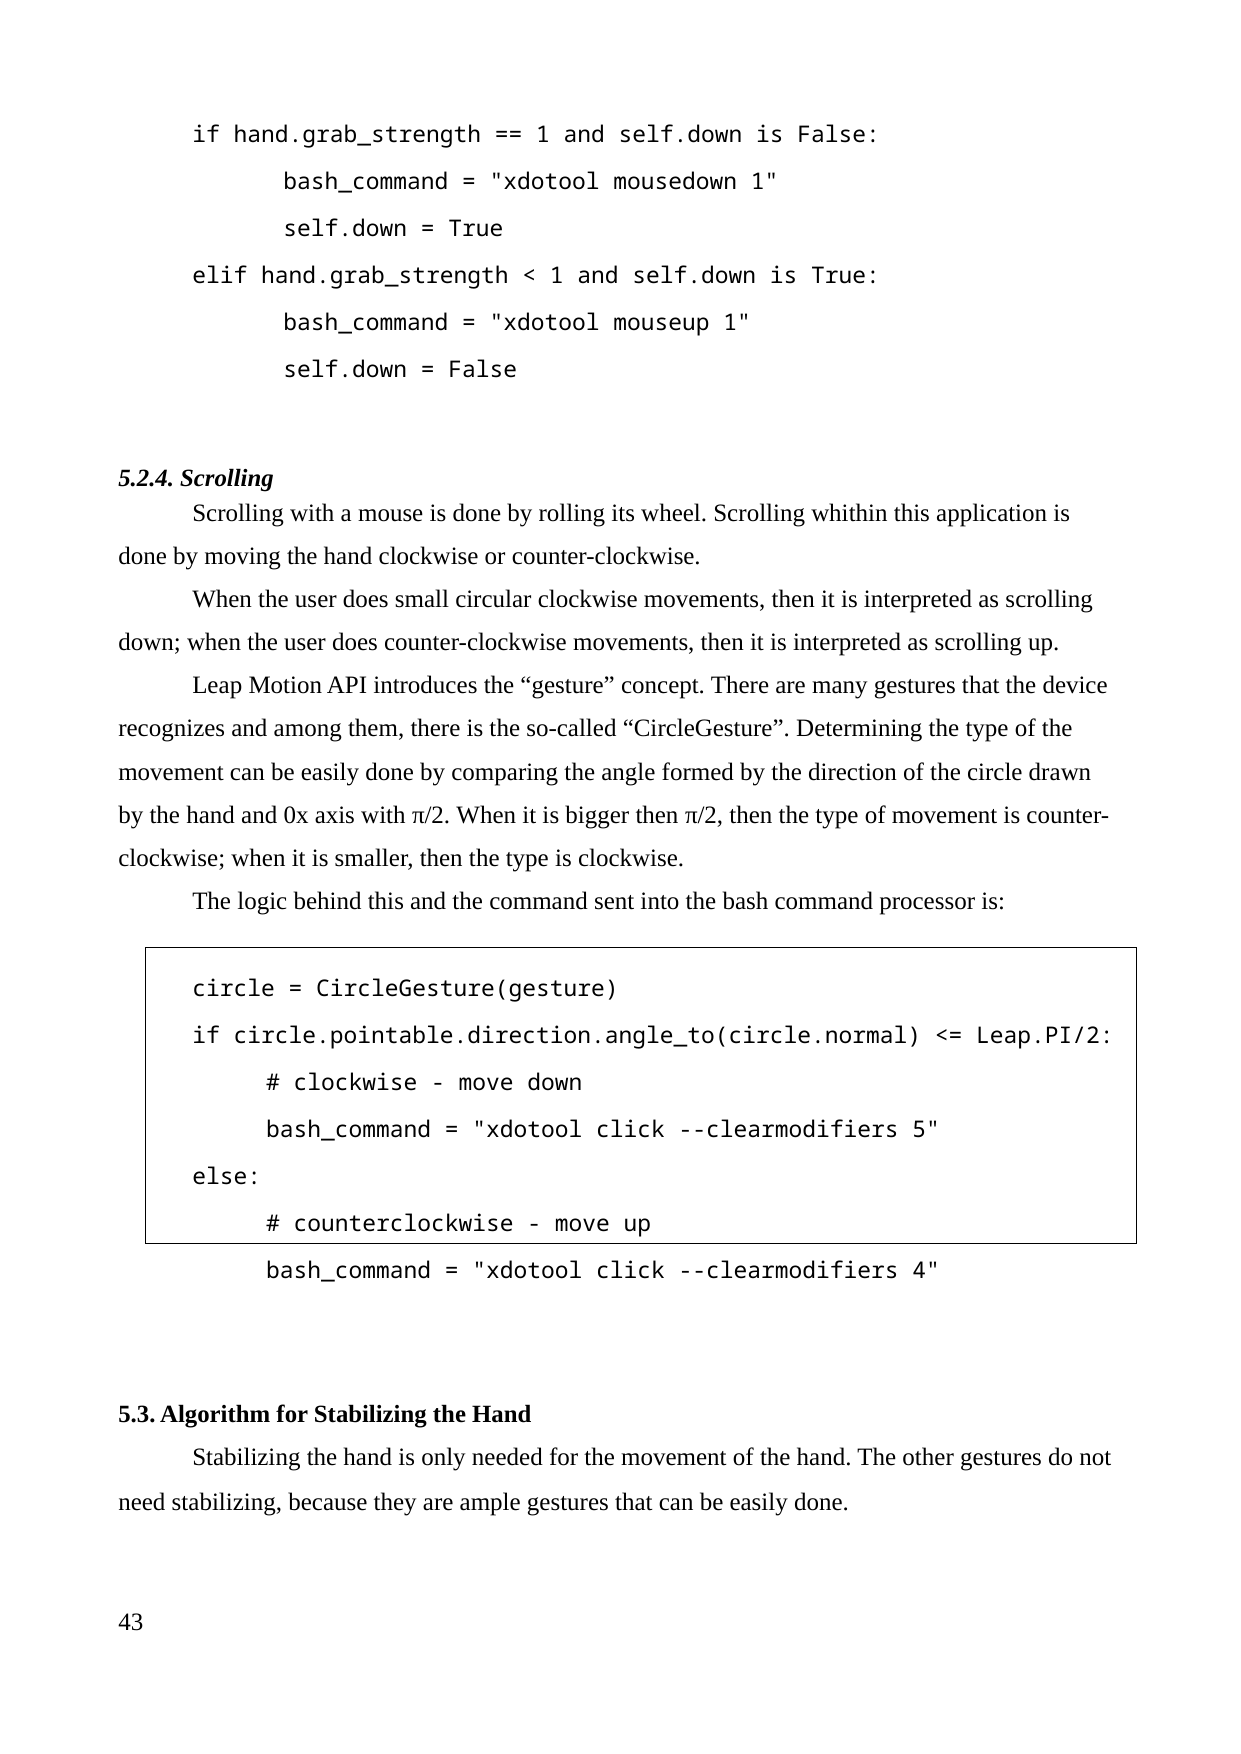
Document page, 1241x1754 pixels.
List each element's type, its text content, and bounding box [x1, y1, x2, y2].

subtitle 5.3. Algorithm for Stabilizing the Hand [118, 1399, 1122, 1428]
text else: [146, 1160, 1122, 1191]
text Leap Motion API introduces the “gesture” concept. There are many gestures that the device recognizes and among them, there is the so-called “CircleGesture”. Determining the type of the movement can be easily done by comparing the angle formed by the direction of the circle drawn by the hand and 0x axis with π/2. When it is bigger then π/2, then the type of movement is counter-clockwise; when it is smaller, then the type is clockwise. [118, 670, 1122, 872]
text Stabilizing the hand is only needed for the movement of the hand. The other gestures do not need stabilizing, because they are ample gestures that can be easily done. [118, 1434, 1122, 1515]
text The logic behind this and the command sent into the bash command processor is: [118, 886, 1122, 915]
text self.down = True [118, 212, 1122, 243]
text if hand.grab_strength == 1 and self.down is False: [118, 118, 1122, 149]
text Scrolling with a mouse is done by rolling its wheel. Scrolling whithin this application is done by moving the hand clockwise or counter-clockwise. [118, 498, 1122, 570]
text elif hand.grab_strength < 1 and self.down is True: [118, 259, 1122, 290]
text [118, 1207, 145, 1238]
text if circle.pointable.direction.angle_to(circle.normal) <= Leap.PI/2: [146, 1019, 1122, 1050]
text circle = CircleGesture(gesture) [146, 972, 1122, 1003]
text bash_command = "xdotool click --clearmodifiers 5" [146, 1113, 1122, 1144]
text [118, 1066, 145, 1097]
text # clockwise - move down [146, 1066, 1122, 1097]
text [118, 972, 145, 1003]
text # counterclockwise - move up [146, 1207, 1122, 1238]
text self.down = False [118, 352, 1122, 384]
text bash_command = "xdotool mouseup 1" [118, 306, 1122, 337]
text When the user does small circular clockwise movements, then it is interpreted as scrolling down; when the user does counter-clockwise movements, then it is interpreted as scrolling up. [118, 584, 1122, 656]
text [118, 1160, 145, 1191]
text bash_command = "xdotool mousedown 1" [118, 165, 1122, 196]
subtitle 5.2.4. Scrolling [118, 463, 1122, 492]
text bash_command = "xdotool click --clearmodifiers 4" [118, 1253, 1122, 1285]
